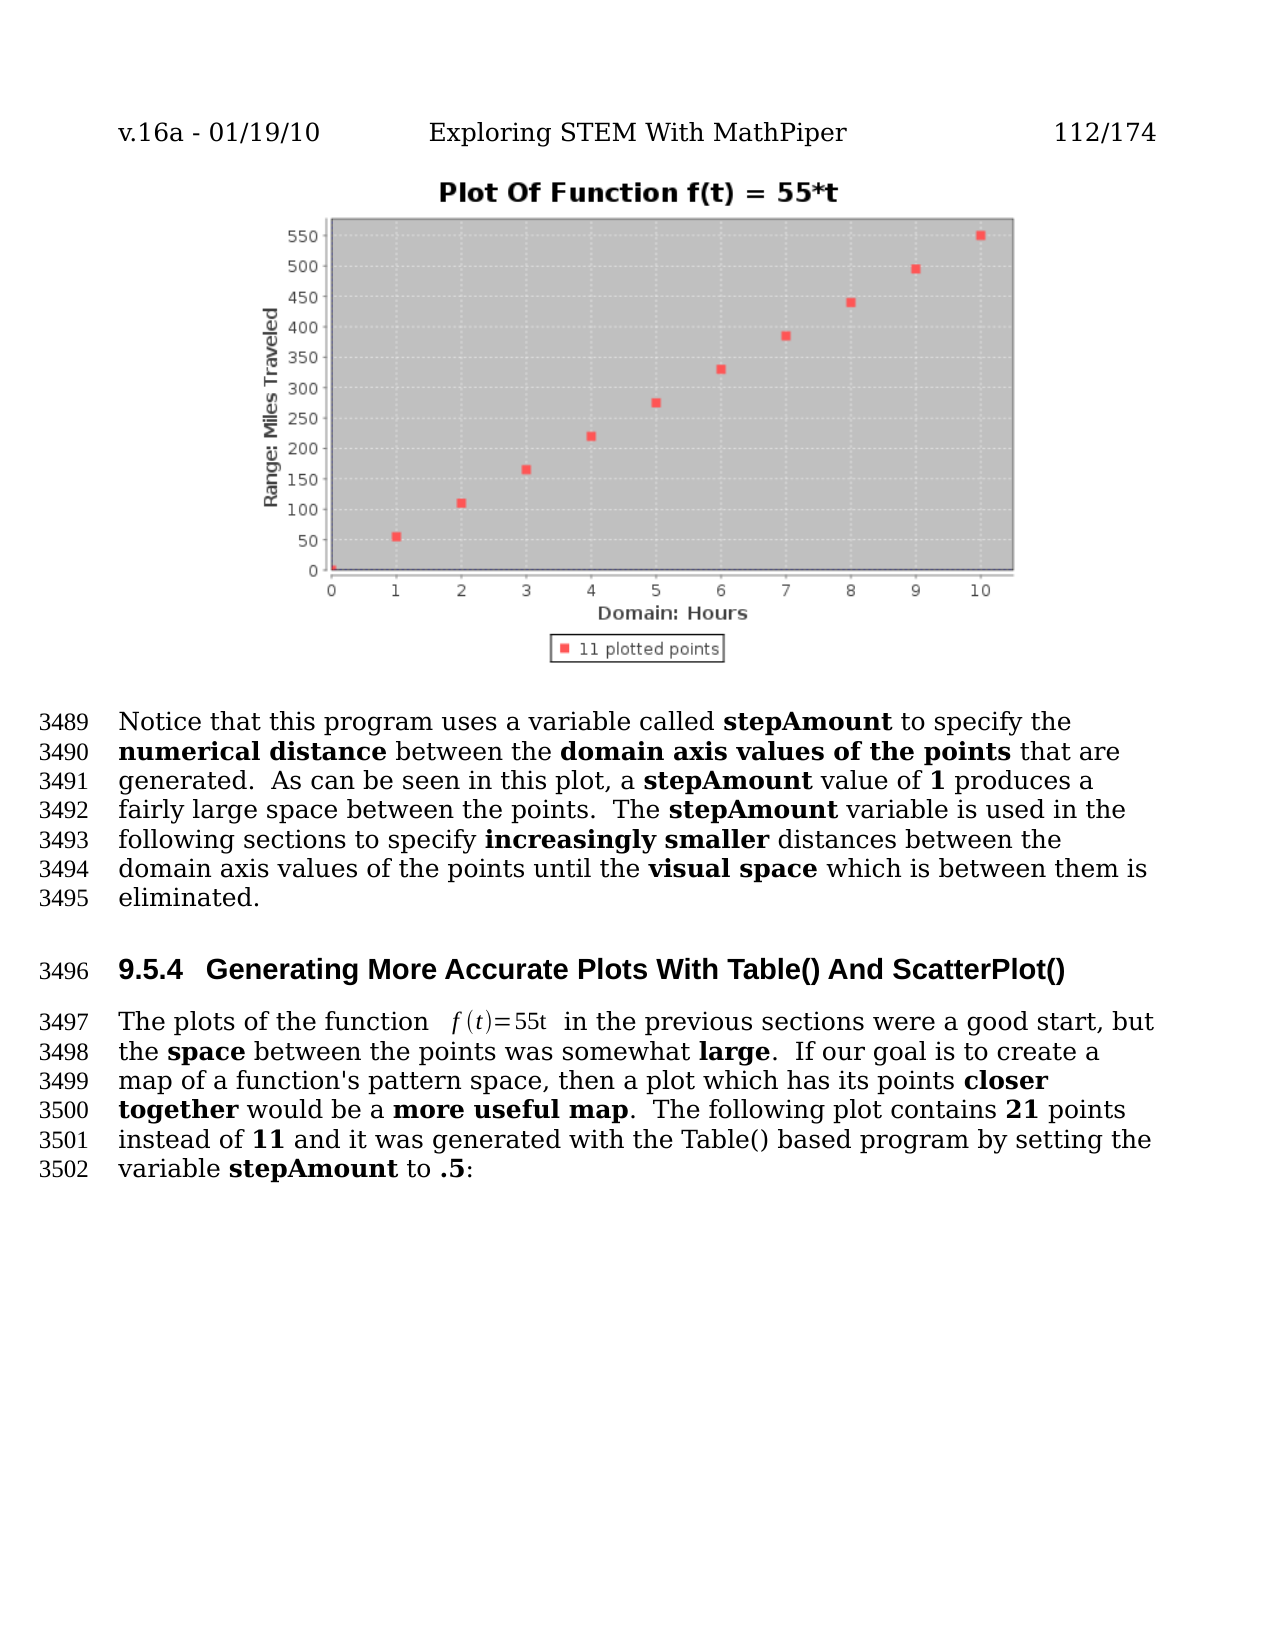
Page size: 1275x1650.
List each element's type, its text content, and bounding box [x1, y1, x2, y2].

text Notice that this program uses a variable called stepAmount to specify the numerical distance between the domain axis values of the points that are generated. As can be seen in this plot, a stepAmount value of 1 produces a fairly large space between the points. The stepAmount variable is used in the following sections to specify increasingly smaller distances between the domain axis values of the points until the visual space which is between them is eliminated. [118, 707, 1157, 913]
picture [246, 176, 1029, 664]
subtitle Generating More Accurate Plots With Table() And ScatterPlot() [118, 952, 1157, 985]
text The plots of the functionin the previous sections were a good start, but the space between the points was somewhat large. If our goal is to create a map of a function's pattern space, then a plot which has its points closer together would be a more useful map. The following plot contains 21 points instead of 11 and it was generated with the Table() based program by setting the variable stepAmount to .5: [118, 1006, 1157, 1183]
